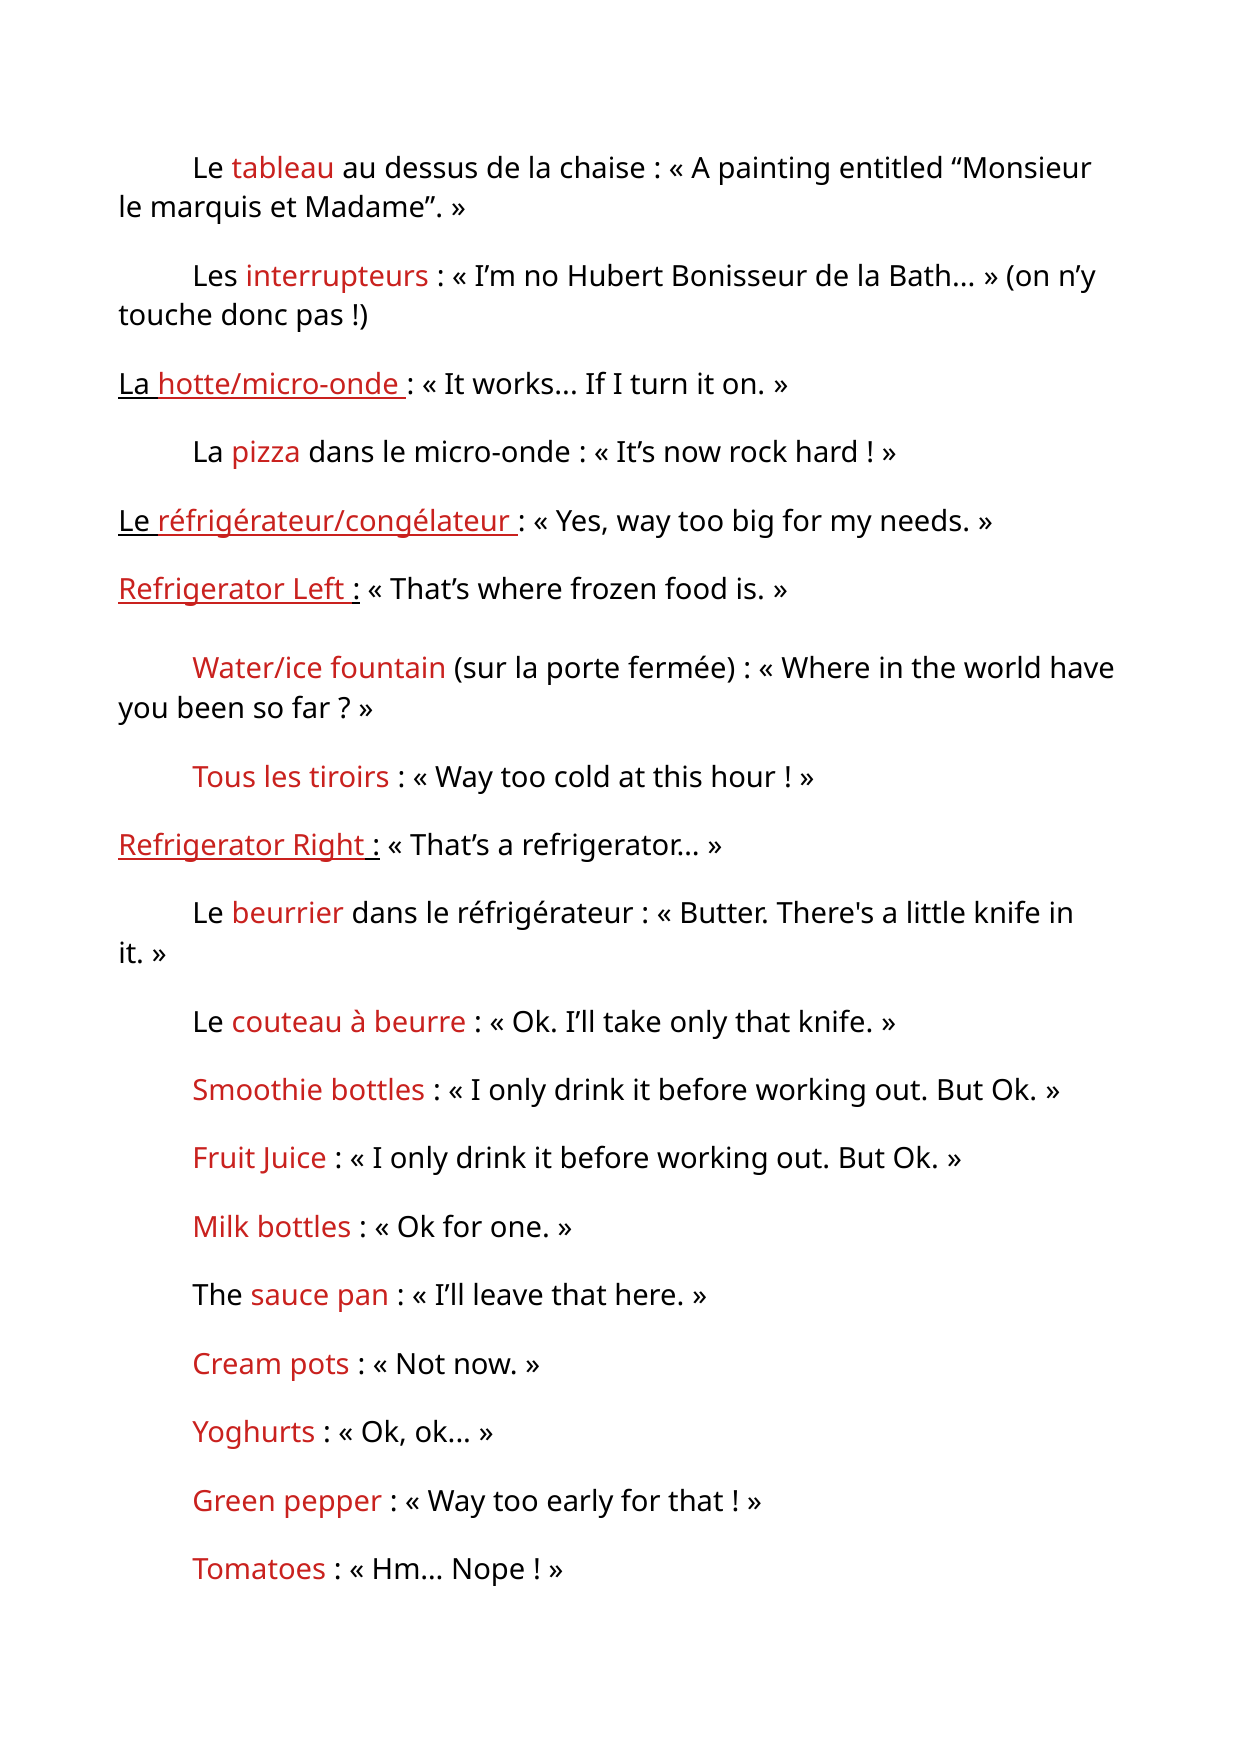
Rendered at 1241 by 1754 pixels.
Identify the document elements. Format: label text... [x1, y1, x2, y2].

text Le beurrier dans le réfrigérateur : « Butter. There's a little knife in it. » [118, 893, 1122, 972]
text Cream pots : « Not now. » [118, 1343, 1122, 1383]
text Yoghurts : « Ok, ok... » [118, 1412, 1122, 1451]
text Water/ice fountain (sur la porte fermée) : « Where in the world have you been so far ? » [118, 648, 1122, 727]
text The sauce pan : « I’ll leave that here. » [118, 1275, 1122, 1314]
text Refrigerator Left : « That’s where frozen food is. » [118, 568, 1122, 608]
text Le tableau au dessus de la chaise : « A painting entitled “Monsieur le marquis et Madame”. » [118, 147, 1122, 226]
text Le réfrigérateur/congélateur : « Yes, way too big for my needs. » [118, 500, 1122, 540]
text Milk bottles : « Ok for one. » [118, 1206, 1122, 1246]
text Tous les tiroirs : « Way too cold at this hour ! » [118, 756, 1122, 796]
text Fruit Juice : « I only drink it before working out. But Ok. » [118, 1138, 1122, 1177]
text La hotte/micro-onde : « It works... If I turn it on. » [118, 363, 1122, 403]
text Le couteau à beurre : « Ok. I’ll take only that knife. » [118, 1001, 1122, 1041]
text La pizza dans le micro-onde : « It’s now rock hard ! » [118, 432, 1122, 471]
text Smoothie bottles : « I only drink it before working out. But Ok. » [118, 1069, 1122, 1109]
text Tomatoes : « Hm… Nope ! » [118, 1548, 1122, 1588]
text Green pepper : « Way too early for that ! » [118, 1480, 1122, 1520]
text Les interrupteurs : « I’m no Hubert Bonisseur de la Bath... » (on n’y touche donc pas !) [118, 255, 1122, 334]
text Refrigerator Right : « That’s a refrigerator… » [118, 824, 1122, 864]
